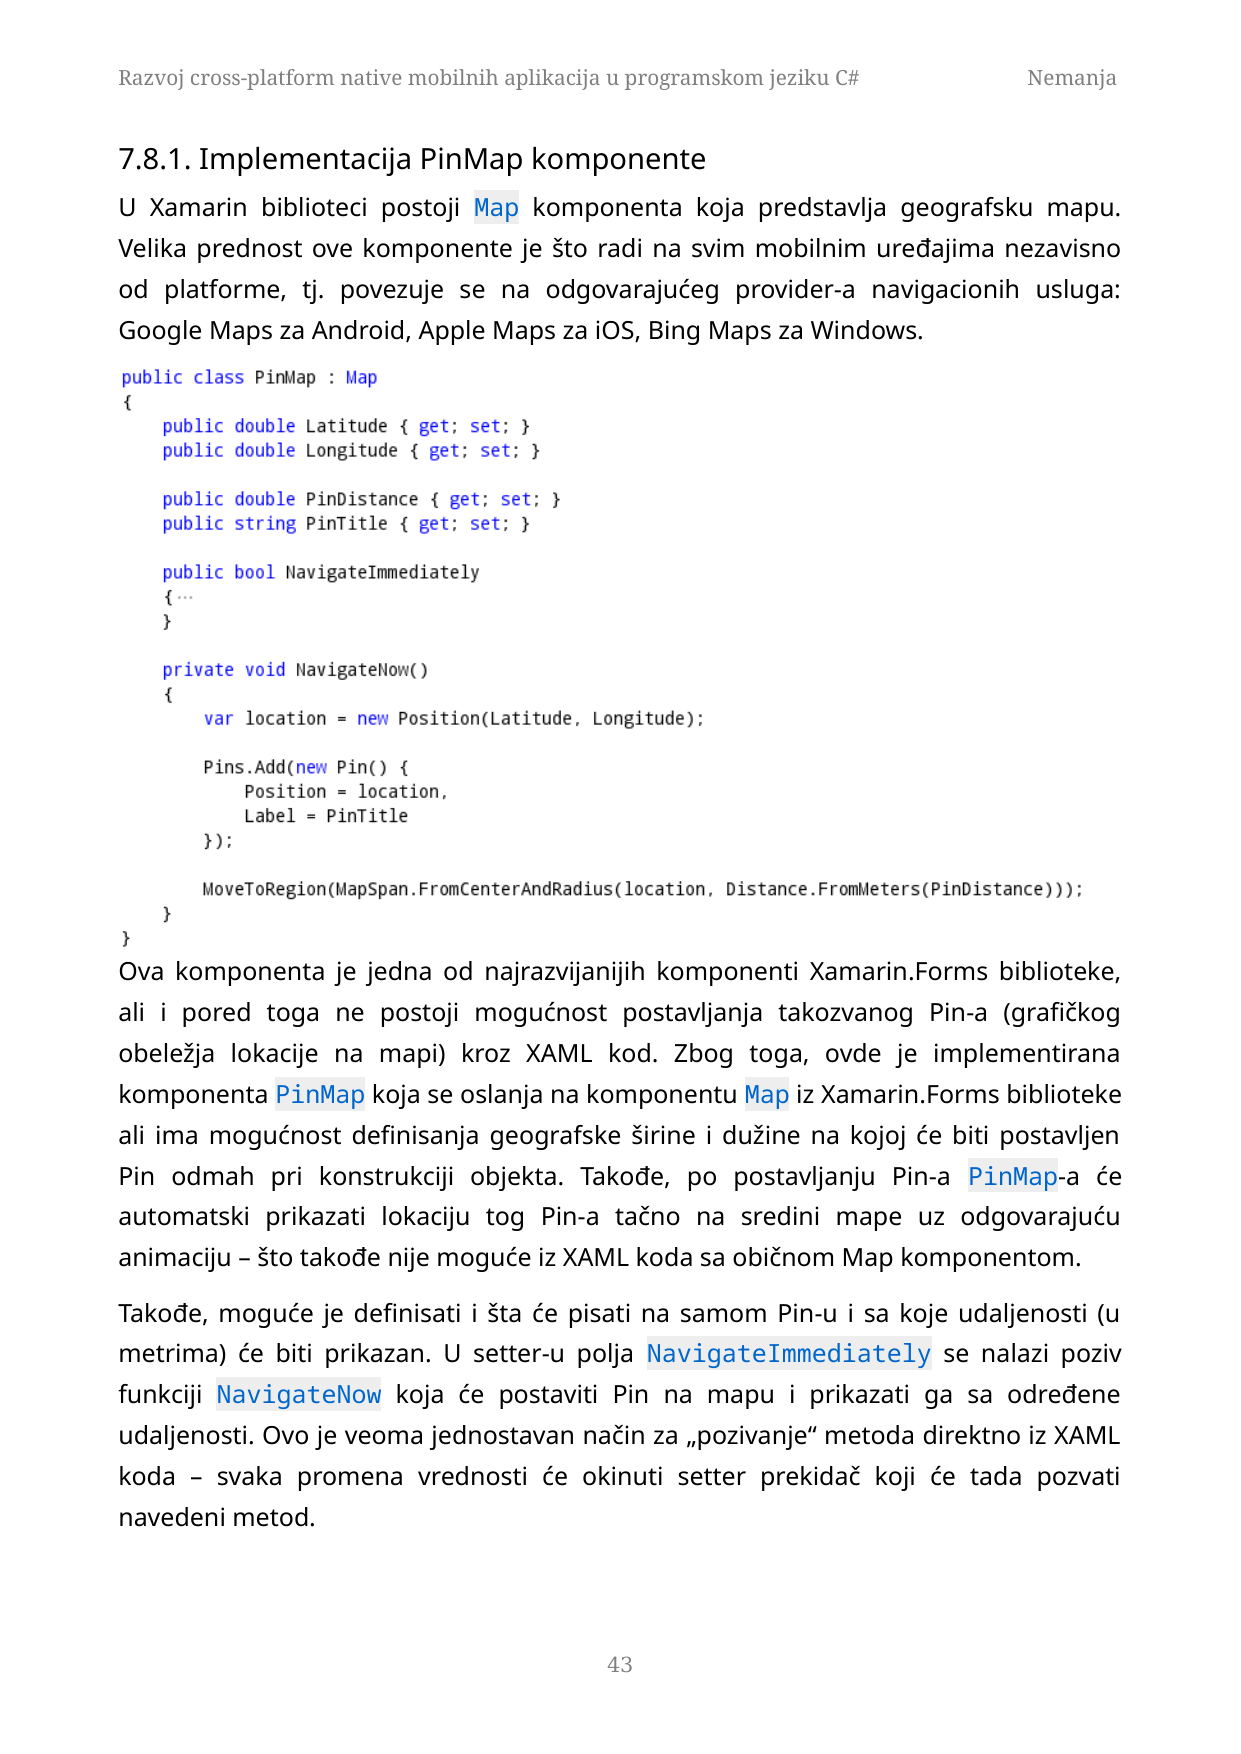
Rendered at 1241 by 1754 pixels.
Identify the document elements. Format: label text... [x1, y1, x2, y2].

picture [118, 368, 1123, 948]
subtitle 7.8.1. Implementacija PinMap komponente [118, 138, 1122, 178]
text Takođe, moguće je definisati i šta će pisati na samom Pin-u i sa koje udaljenosti (u metrima) će biti prikazan. U setter-u polja NavigateImmediately se nalazi poziv funkciji NavigateNow koja će postaviti Pin na mapu i prikazati ga sa određene udaljenosti. Ovo je veoma jednostavan način za „pozivanje“ metoda direktno iz XAML koda – svaka promena vrednosti će okinuti setter prekidač koji će tada pozvati navedeni metod. [118, 1295, 1122, 1533]
text U Xamarin biblioteci postoji Map komponenta koja predstavlja geografsku mapu. Velika prednost ove komponente je što radi na svim mobilnim uređajima nezavisno od platforme, tj. povezuje se na odgovarajućeg provider-a navigacionih usluga: Google Maps za Android, Apple Maps za iOS, Bing Maps za Windows. [118, 190, 1122, 347]
text Ova komponenta je jedna od najrazvijanijih komponenti Xamarin.Forms biblioteke, ali i pored toga ne postoji mogućnost postavljanja takozvanog Pin-a (grafičkog obeležja lokacije na mapi) kroz XAML kod. Zbog toga, ovde je implementirana komponenta PinMap koja se oslanja na komponentu Map iz Xamarin.Forms biblioteke ali ima mogućnost definisanja geografske širine i dužine na kojoj će biti postavljen Pin odmah pri konstrukciji objekta. Takođe, po postavljanju Pin-a PinMap-a će automatski prikazati lokaciju tog Pin-a tačno na sredini mape uz odgovarajuću animaciju – što takođe nije moguće iz XAML koda sa običnom Map komponentom. [118, 948, 1122, 1274]
